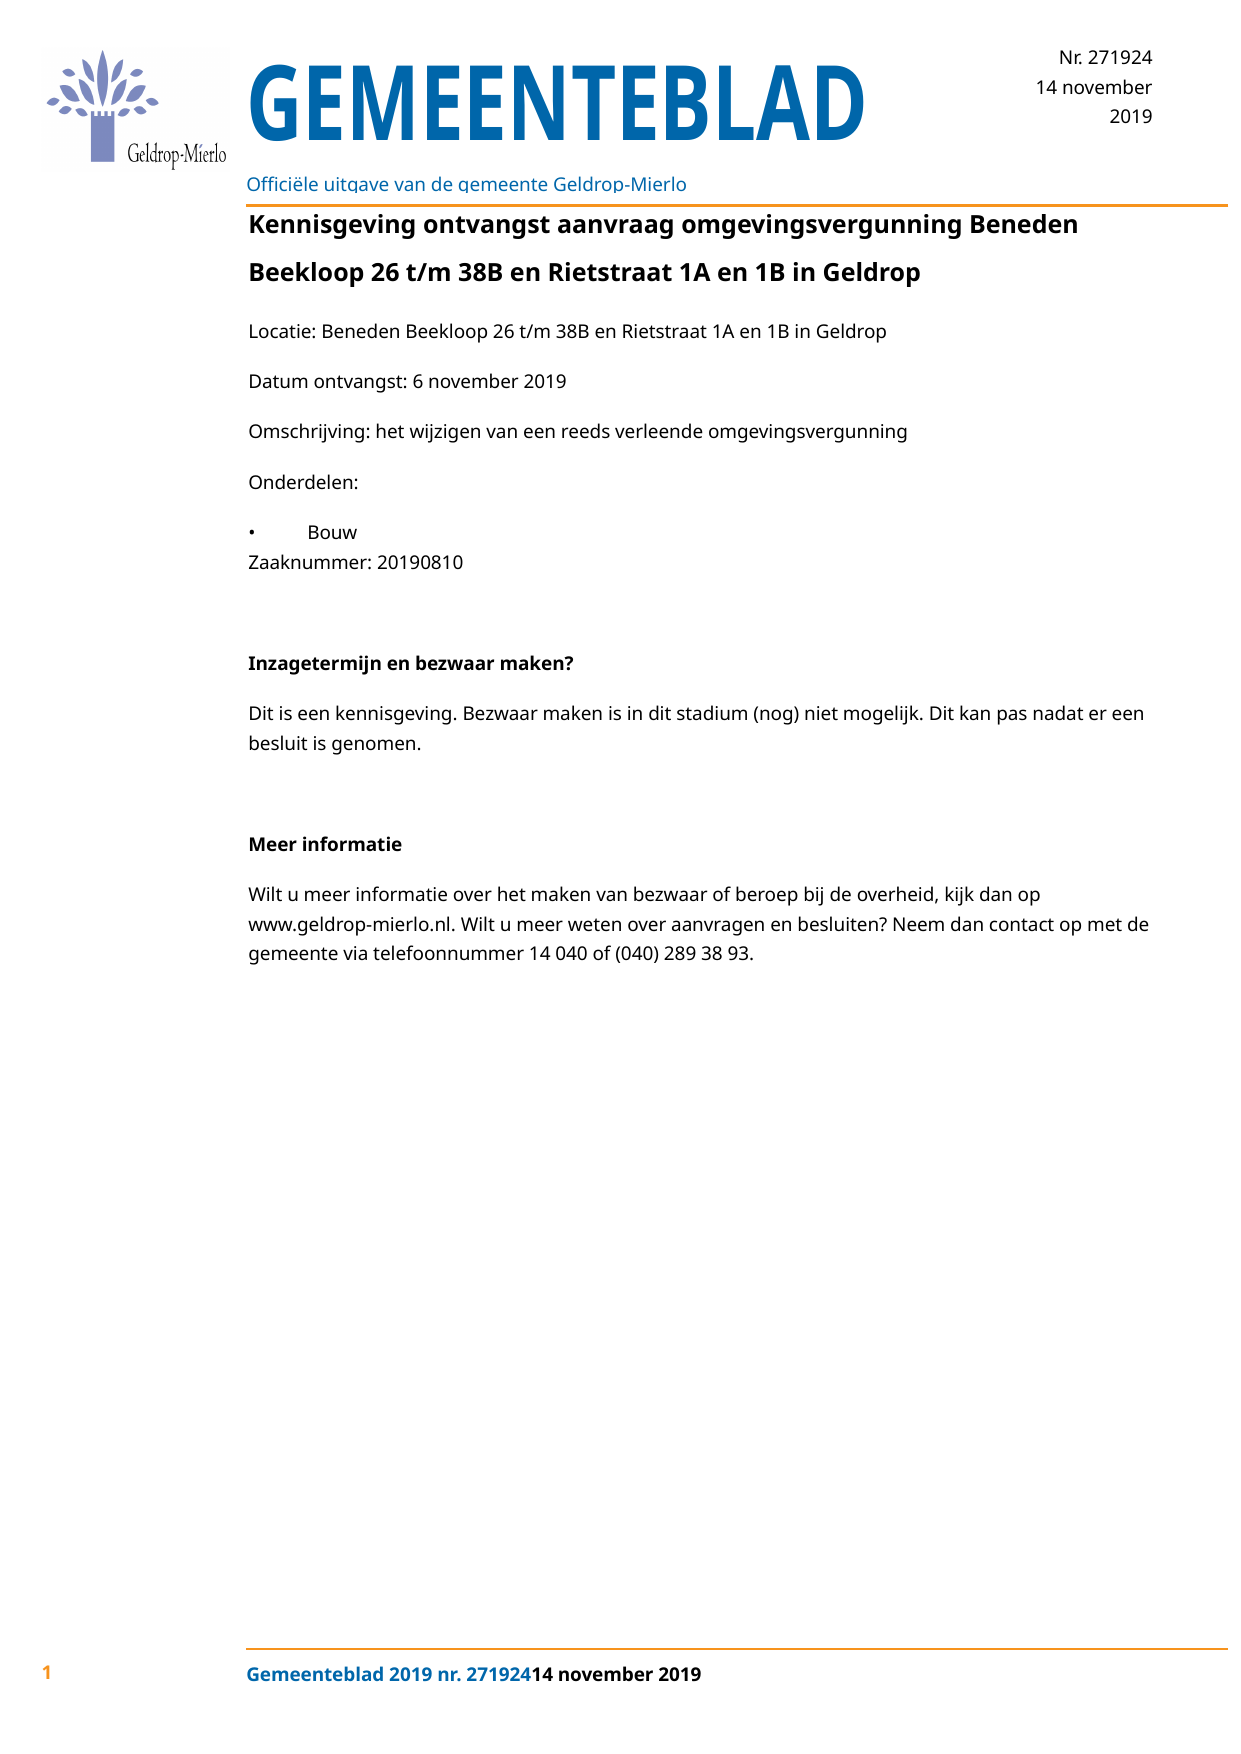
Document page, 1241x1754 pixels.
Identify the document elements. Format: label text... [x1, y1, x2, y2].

list Bouw [248, 519, 1152, 545]
text Inzagetermijn en bezwaar maken? [248, 650, 1152, 676]
text Omschrijving: het wijzigen van een reeds verleende omgevingsvergunning [248, 419, 1152, 444]
text Locatie: Beneden Beekloop 26 t/m 38B en Rietstraat 1A en 1B in Geldrop [248, 318, 1152, 344]
text Kennisgeving ontvangst aanvraag omgevingsvergunning Beneden Beekloop 26 t/m 38B en Rietstraat 1A en 1B in Geldrop [248, 207, 1152, 288]
text Meer informatie [248, 831, 1152, 857]
text Zaaknummer: 20190810 [248, 549, 1152, 575]
text Dit is een kennisgeving. Bezwaar maken is in dit stadium (nog) niet mogelijk. Dit kan pas nadat er een besluit is genomen. [248, 700, 1152, 756]
picture [41, 47, 231, 172]
text Wilt u meer informatie over het maken van bezwaar of beroep bij de overheid, kijk dan op www.geldrop-mierlo.nl. Wilt u meer weten over aanvragen en besluiten? Neem dan contact op met de gemeente via telefoonnummer 14 040 of (040) 289 38 93. [248, 881, 1152, 966]
text Datum ontvangst: 6 november 2019 [248, 368, 1152, 394]
text Onderdelen: [248, 469, 1152, 495]
